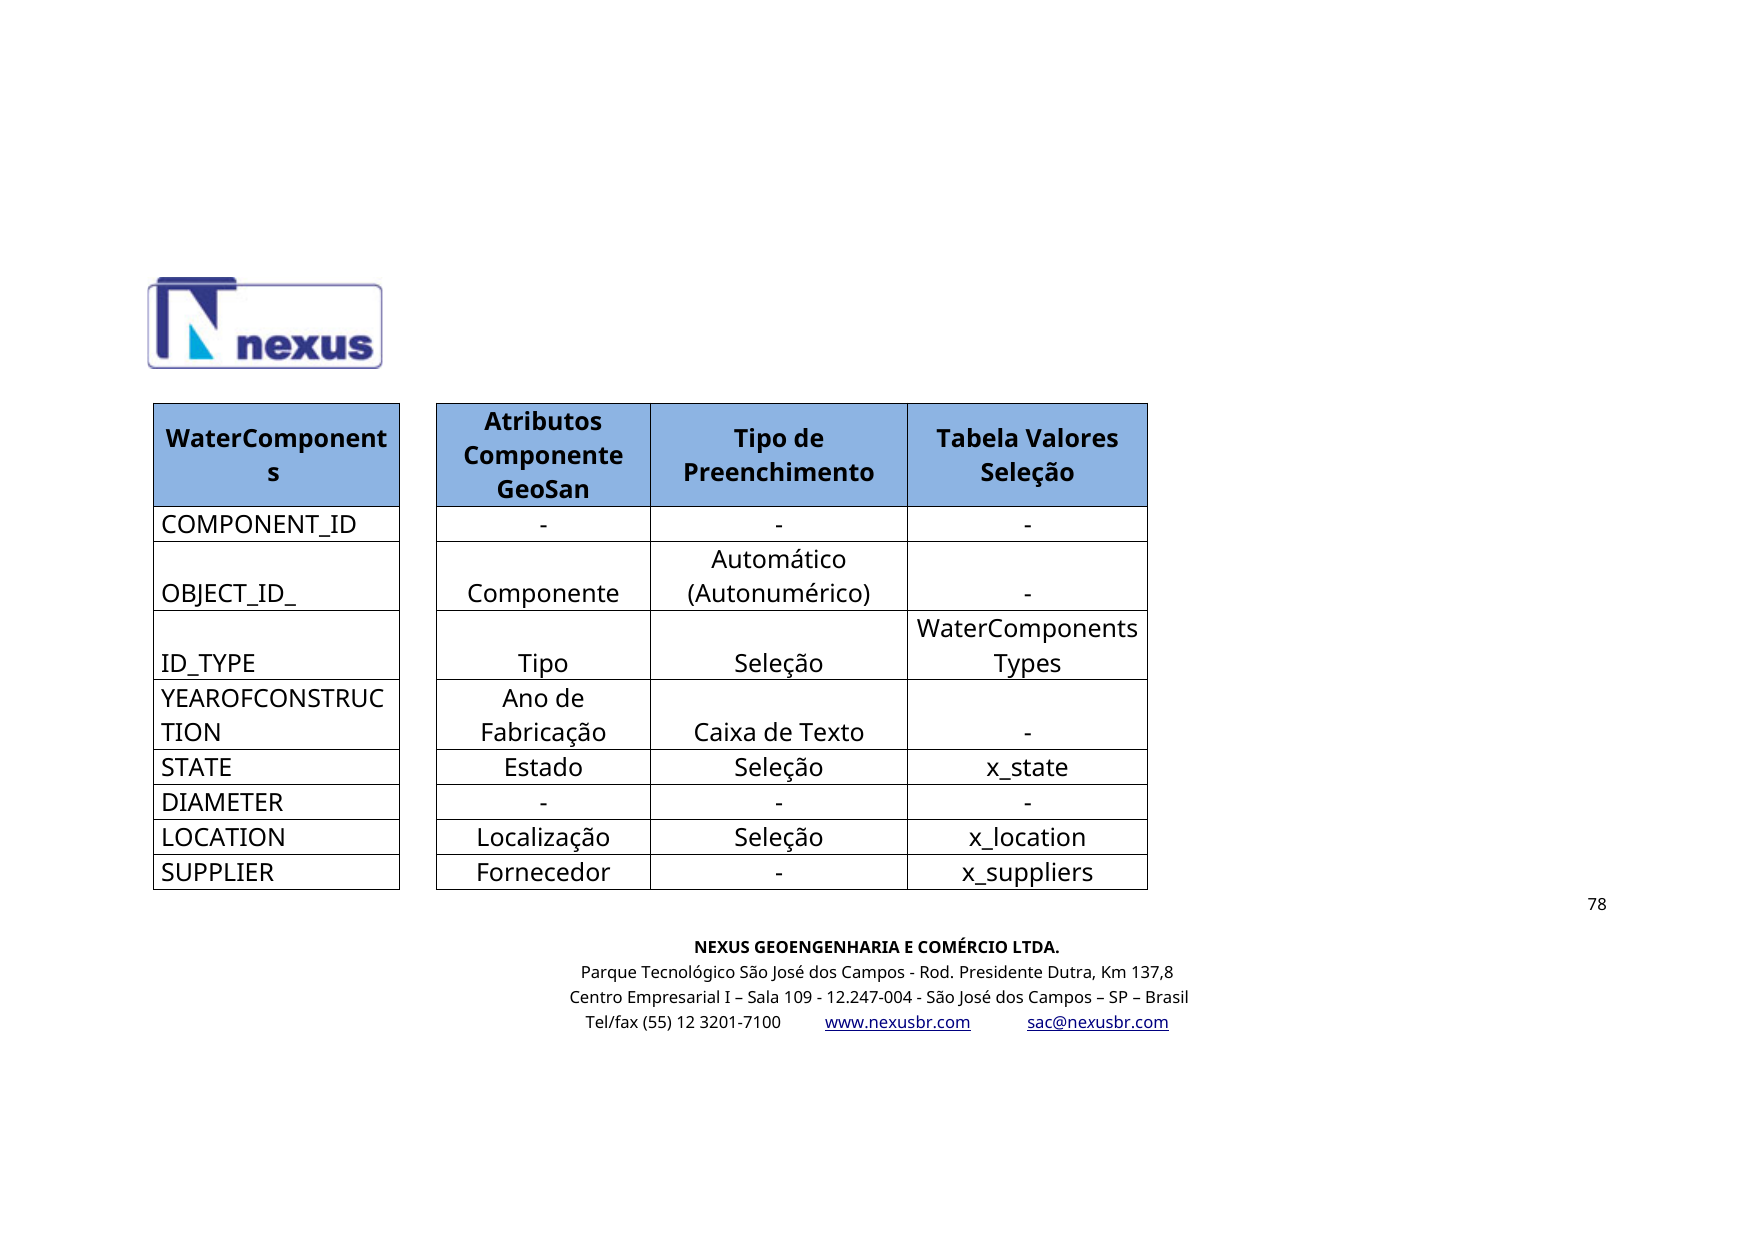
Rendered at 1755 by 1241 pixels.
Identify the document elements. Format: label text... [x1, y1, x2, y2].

table_header WaterComponents [154, 404, 399, 506]
table_cell - [651, 507, 907, 541]
table_header Tipo de Preenchimento [651, 404, 907, 506]
table_cell WaterComponentsTypes [908, 611, 1147, 679]
table_cell LOCATION [154, 820, 399, 854]
table_cell [400, 506, 436, 541]
table_cell x_suppliers [908, 855, 1147, 889]
table_cell - [437, 785, 650, 819]
table_cell [400, 784, 436, 819]
table_cell x_state [908, 750, 1147, 783]
table_cell - [651, 855, 907, 889]
table_cell [400, 610, 436, 679]
table_cell Seleção [651, 611, 907, 679]
table_cell Tipo [437, 611, 650, 679]
table_cell COMPONENT_ID [154, 507, 399, 541]
table_cell - [437, 507, 650, 541]
table_cell - [651, 785, 907, 819]
table_cell [400, 749, 436, 783]
table_cell Ano de Fabricação [437, 680, 650, 748]
table_cell Seleção [651, 750, 907, 783]
table_cell Caixa de Texto [651, 680, 907, 748]
table_cell Estado [437, 750, 650, 783]
table_cell - [908, 680, 1147, 748]
table_cell x_location [908, 820, 1147, 854]
table_cell YEAROFCONSTRUCTION [154, 680, 399, 748]
table_cell [400, 854, 436, 889]
table_cell Automático (Autonumérico) [651, 542, 907, 610]
table_cell ID_TYPE [154, 611, 399, 679]
table_header Atributos Componente GeoSan [437, 404, 650, 506]
table_cell STATE [154, 750, 399, 783]
table_cell DIAMETER [154, 785, 399, 819]
table_cell - [908, 785, 1147, 819]
table_header Tabela Valores Seleção [908, 404, 1147, 506]
table_cell [400, 819, 436, 854]
table_cell - [908, 542, 1147, 610]
table_cell Componente [437, 542, 650, 610]
table_cell OBJECT_ID_ [154, 542, 399, 610]
table_cell SUPPLIER [154, 855, 399, 889]
table_cell Seleção [651, 820, 907, 854]
table_cell Localização [437, 820, 650, 854]
table_cell - [908, 507, 1147, 541]
table_cell Fornecedor [437, 855, 650, 889]
table_header [400, 403, 436, 506]
table_cell [400, 679, 436, 748]
table_cell [400, 541, 436, 610]
